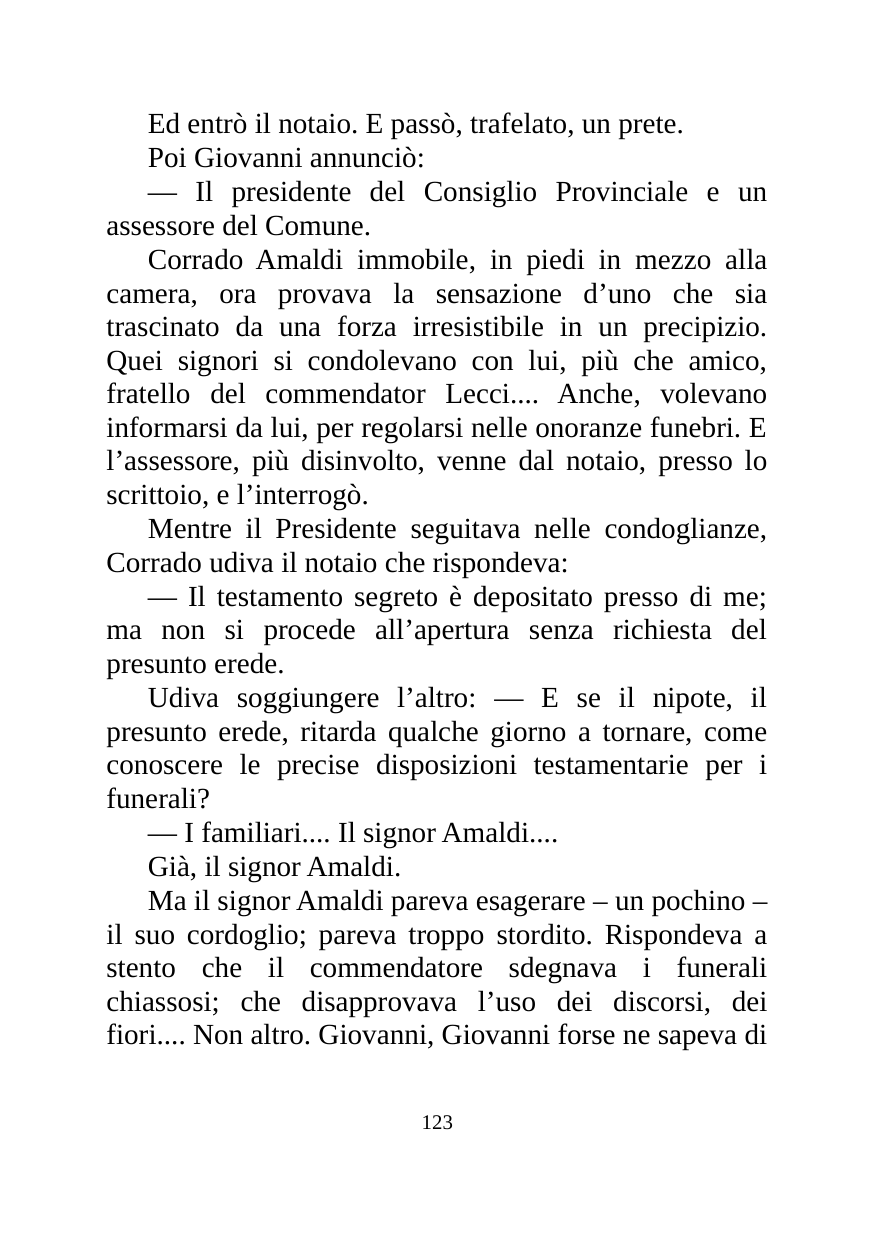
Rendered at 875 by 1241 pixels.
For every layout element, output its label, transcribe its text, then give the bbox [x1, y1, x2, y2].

text Udiva soggiungere l’altro: — E se il nipote, il presunto erede, ritarda qualche giorno a tornare, come conoscere le precise disposizioni testamentarie per i funerali? [106, 680, 768, 814]
text Ed entrò il notaio. E passò, trafelato, un prete. [106, 106, 768, 140]
text — I familiari.... Il signor Amaldi.... [106, 815, 768, 848]
text Poi Giovanni annunciò: [106, 140, 768, 174]
text — Il presidente del Consiglio Provinciale e un assessore del Comune. [106, 174, 768, 242]
text Corrado Amaldi immobile, in piedi in mezzo alla camera, ora provava la sensazione d’uno che sia trascinato da una forza irresistibile in un precipizio. Quei signori si condolevano con lui, più che amico, fratello del commendator Lecci.... Anche, volevano informarsi da lui, per regolarsi nelle onoranze funebri. E l’assessore, più disinvolto, venne dal notaio, presso lo scrittoio, e l’interrogò. [106, 242, 768, 511]
text — Il testamento segreto è depositato presso di me; ma non si procede all’apertura senza richiesta del presunto erede. [106, 579, 768, 679]
text Ma il signor Amaldi pareva esagerare – un pochino – il suo cordoglio; pareva troppo stordito. Rispondeva a stento che il commendatore sdegnava i funerali chiassosi; che disapprovava l’uso dei discorsi, dei fiori.... Non altro. Giovanni, Giovanni forse ne sapeva di [106, 883, 768, 1051]
text Già, il signor Amaldi. [106, 849, 768, 883]
text Mentre il Presidente seguitava nelle condoglianze, Corrado udiva il notaio che rispondeva: [106, 511, 768, 578]
